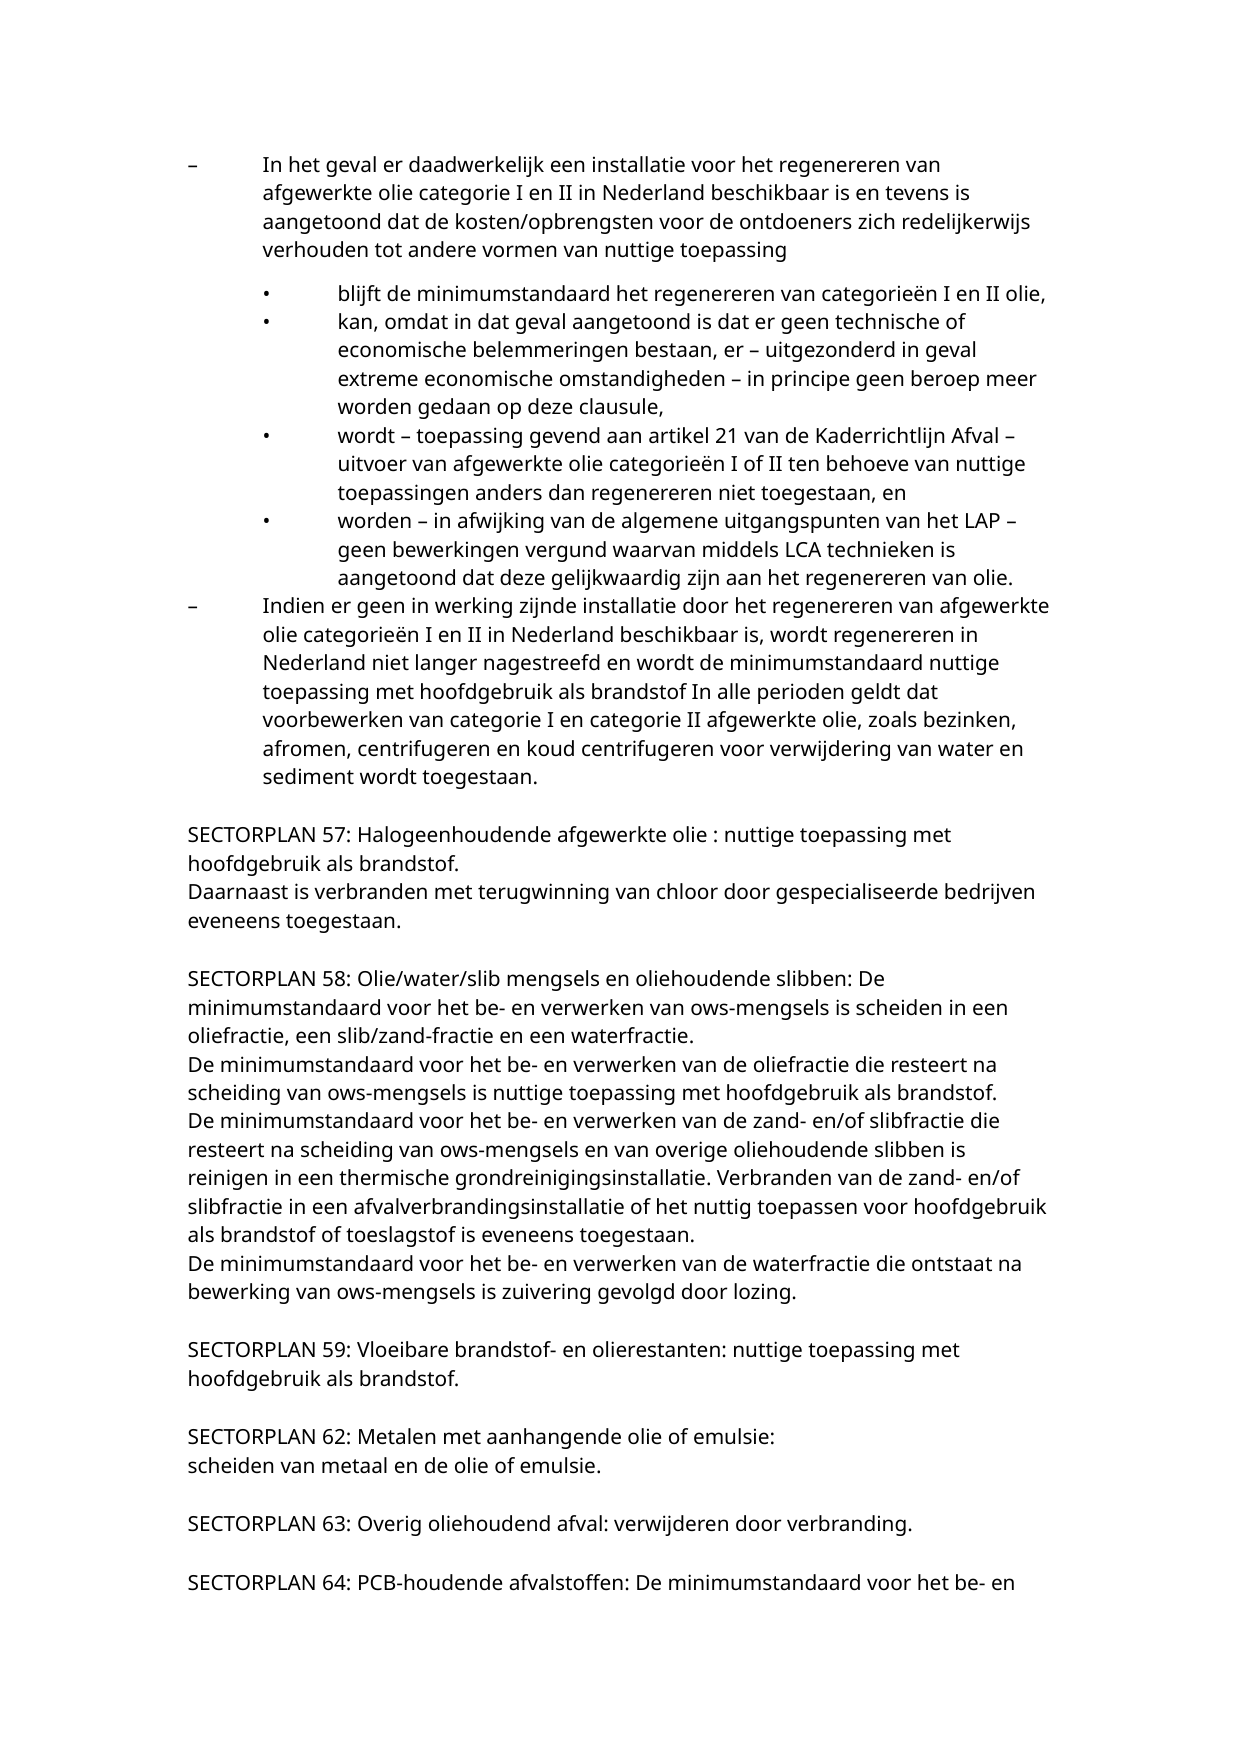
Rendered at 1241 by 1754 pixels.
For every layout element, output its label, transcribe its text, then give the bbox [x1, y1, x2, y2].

text scheiden van metaal en de olie of emulsie. [187, 1451, 1053, 1479]
text SECTORPLAN 64: PCB-houdende afvalstoffen: De minimumstandaard voor het be- en [187, 1568, 1053, 1596]
text SECTORPLAN 57: Halogeenhoudende afgewerkte olie : nuttige toepassing met hoofdgebruik als brandstof. [187, 821, 1053, 877]
text SECTORPLAN 63: Overig oliehoudend afval: verwijderen door verbranding. [187, 1509, 1053, 1538]
text De minimumstandaard voor het be- en verwerken van de oliefractie die resteert na scheiding van ows-mengsels is nuttige toepassing met hoofdgebruik als brandstof. [187, 1050, 1053, 1107]
list worden – in afwijking van de algemene uitgangspunten van het LAP – geen bewerkingen vergund waarvan middels LCA technieken is aangetoond dat deze gelijkwaardig zijn aan het regenereren van olie. [262, 506, 1053, 592]
list kan, omdat in dat geval aangetoond is dat er geen technische of economische belemmeringen bestaan, er – uitgezonderd in geval extreme economische omstandigheden – in principe geen beroep meer worden gedaan op deze clausule, [262, 307, 1053, 421]
list Indien er geen in werking zijnde installatie door het regenereren van afgewerkte olie categorieën I en II in Nederland beschikbaar is, wordt regenereren in Nederland niet langer nagestreefd en wordt de minimumstandaard nuttige toepassing met hoofdgebruik als brandstof In alle perioden geldt dat voorbewerken van categorie I en categorie II afgewerkte olie, zoals bezinken, afromen, centrifugeren en koud centrifugeren voor verwijdering van water en sediment wordt toegestaan. [187, 592, 1053, 791]
list blijft de minimumstandaard het regenereren van categorieën I en II olie, [262, 279, 1053, 307]
text Daarnaast is verbranden met terugwinning van chloor door gespecialiseerde bedrijven eveneens toegestaan. [187, 877, 1053, 934]
list In het geval er daadwerkelijk een installatie voor het regenereren van afgewerkte olie categorie I en II in Nederland beschikbaar is en tevens is aangetoond dat de kosten/opbrengsten voor de ontdoeners zich redelijkerwijs verhouden tot andere vormen van nuttige toepassing [187, 150, 1053, 264]
text SECTORPLAN 58: Olie/water/slib mengsels en oliehoudende slibben: De minimumstandaard voor het be- en verwerken van ows-mengsels is scheiden in een oliefractie, een slib/zand-fractie en een waterfractie. [187, 964, 1053, 1050]
text SECTORPLAN 59: Vloeibare brandstof- en olierestanten: nuttige toepassing met hoofdgebruik als brandstof. [187, 1336, 1053, 1392]
text SECTORPLAN 62: Metalen met aanhangende olie of emulsie: [187, 1422, 1053, 1451]
list wordt – toepassing gevend aan artikel 21 van de Kaderrichtlijn Afval – uitvoer van afgewerkte olie categorieën I of II ten behoeve van nuttige toepassingen anders dan regenereren niet toegestaan, en [262, 421, 1053, 506]
text De minimumstandaard voor het be- en verwerken van de waterfractie die ontstaat na bewerking van ows-mengsels is zuivering gevolgd door lozing. [187, 1249, 1053, 1306]
text De minimumstandaard voor het be- en verwerken van de zand- en/of slibfractie die resteert na scheiding van ows-mengsels en van overige oliehoudende slibben is reinigen in een thermische grondreinigingsinstallatie. Verbranden van de zand- en/of slibfractie in een afvalverbrandingsinstallatie of het nuttig toepassen voor hoofdgebruik als brandstof of toeslagstof is eveneens toegestaan. [187, 1107, 1053, 1249]
